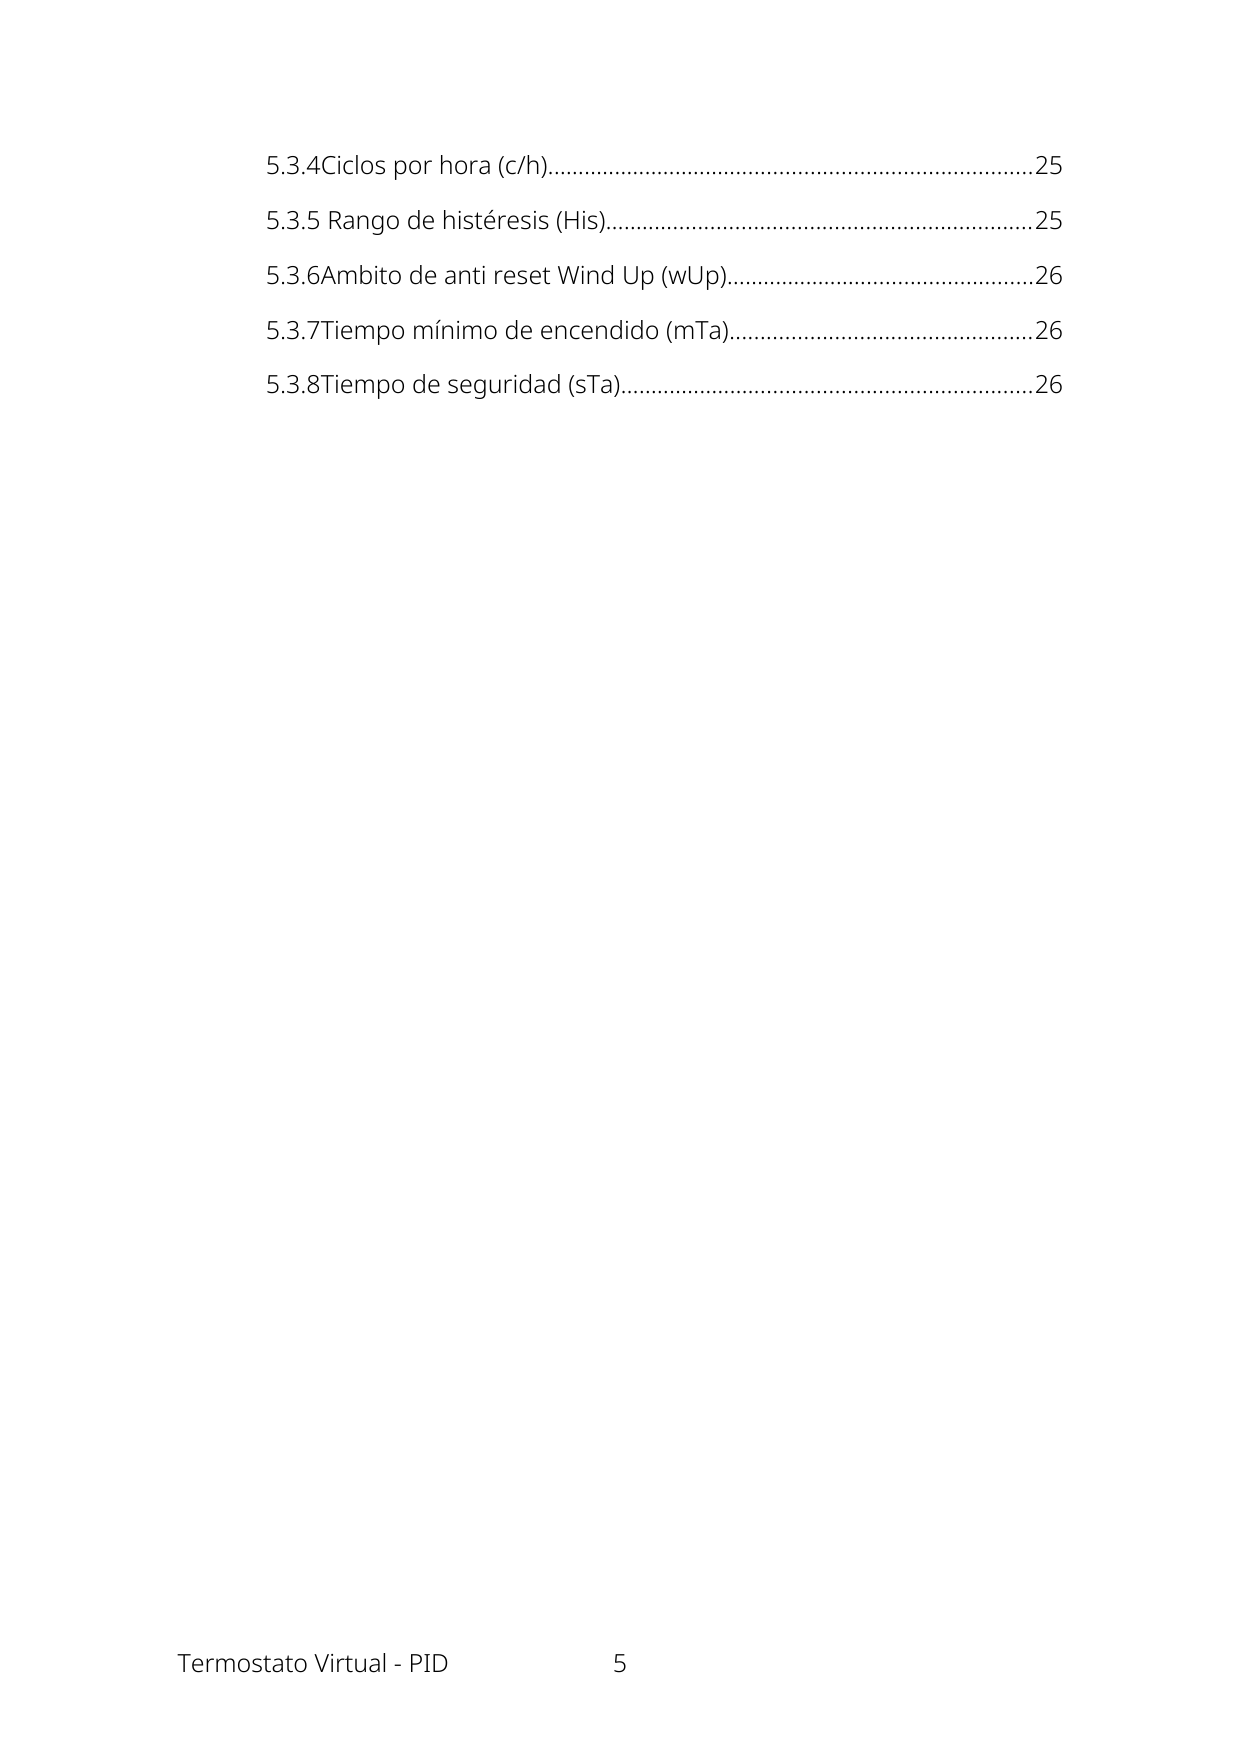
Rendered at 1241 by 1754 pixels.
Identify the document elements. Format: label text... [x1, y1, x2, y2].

text 5.3.7Tiempo mínimo de encendido (mTa) 26 [266, 312, 1063, 346]
text 5.3.5 Rango de histéresis (His) 25 [266, 202, 1063, 237]
text 5.3.8Tiempo de seguridad (sTa) 26 [266, 367, 1063, 401]
text 5.3.4Ciclos por hora (c/h) 25 [266, 148, 1063, 182]
text 5.3.6Ambito de anti reset Wind Up (wUp) 26 [266, 257, 1063, 291]
